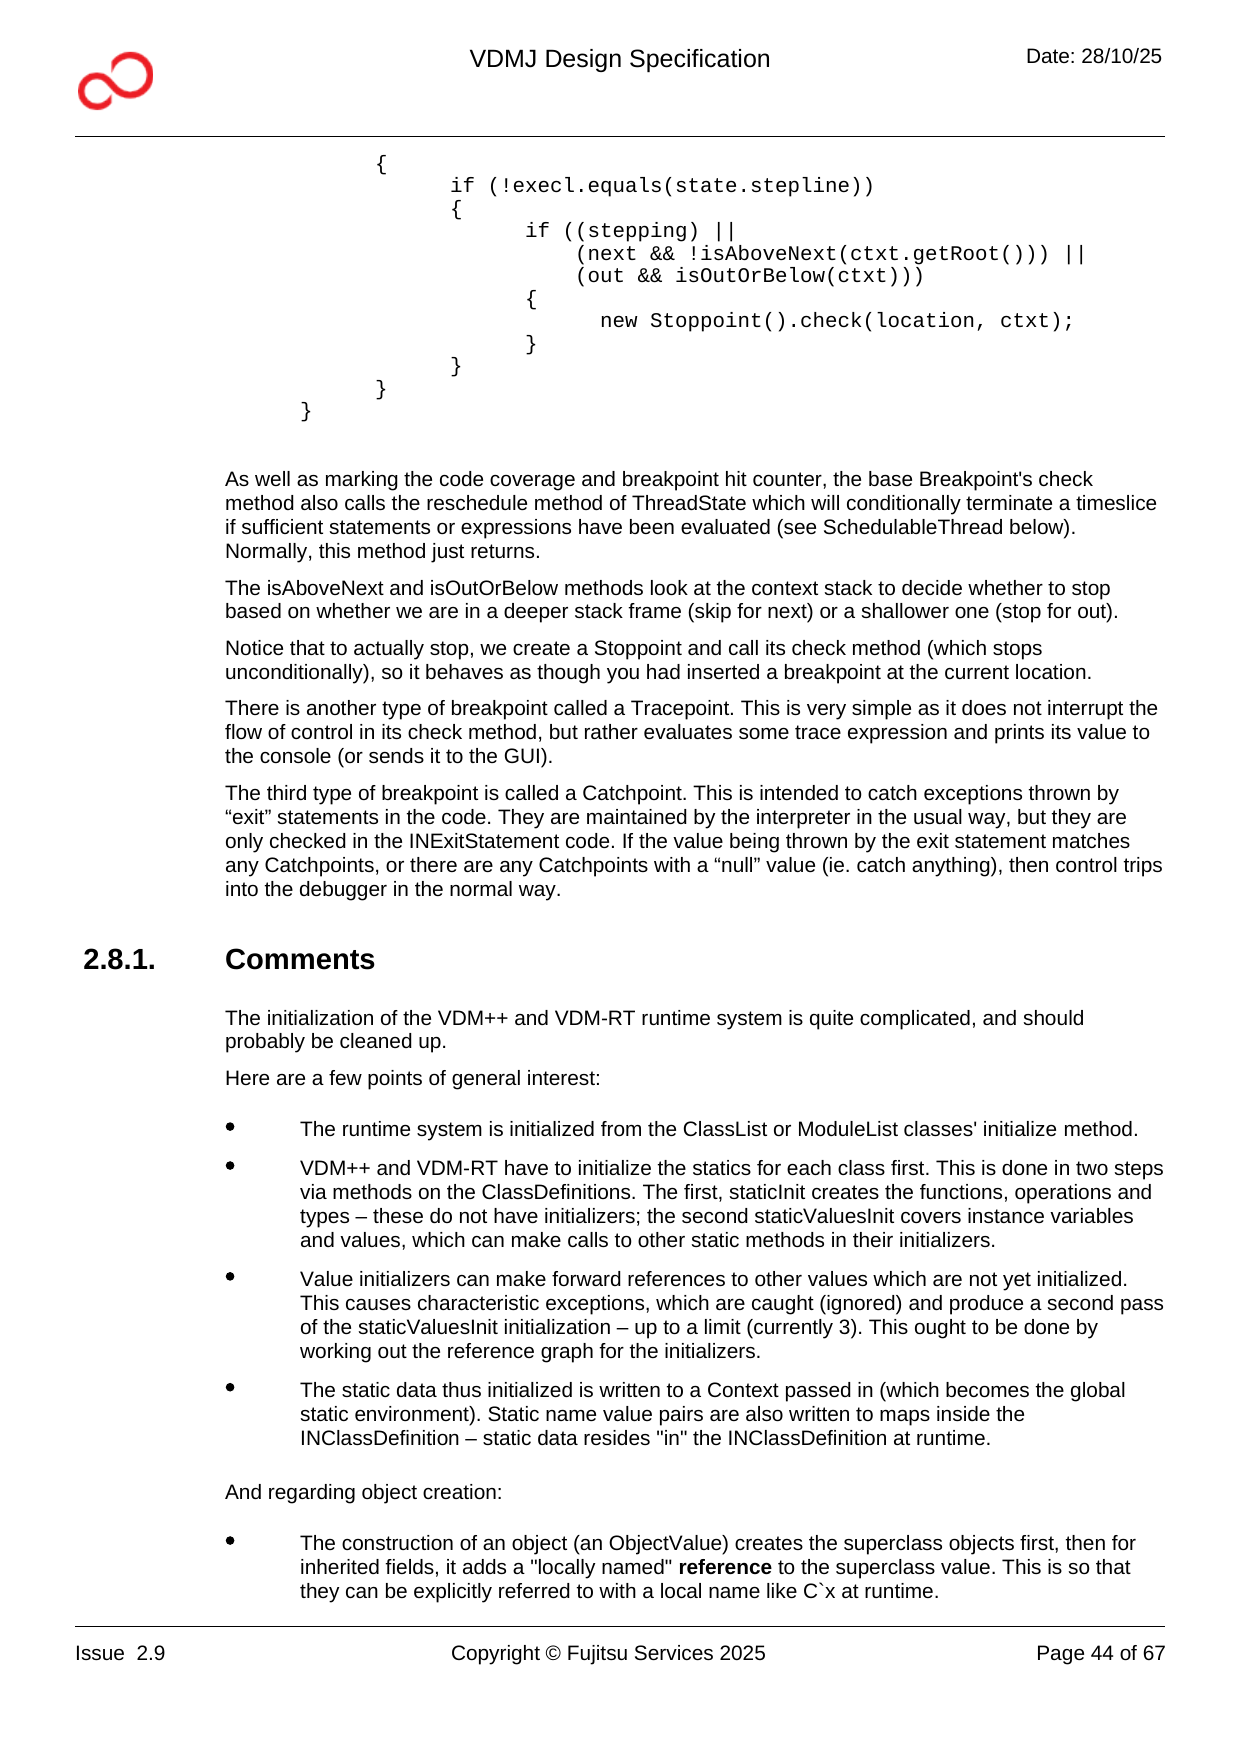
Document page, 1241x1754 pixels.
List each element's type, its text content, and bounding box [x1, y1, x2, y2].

list Value initializers can make forward references to other values which are not yet initialized. This causes characteristic exceptions, which are caught (ignored) and produce a second pass of the staticValuesInit initialization – up to a limit (currently 3). This ought to be done by working out the reference graph for the initializers. [225, 1267, 1165, 1363]
text (out && isOutOrBelow(ctxt))) [225, 265, 1165, 287]
subtitle Comments [75, 943, 1165, 976]
text The third type of breakpoint is called a Catchpoint. This is intended to catch exceptions thrown by “exit” statements in the code. They are maintained by the interpreter in the usual way, but they are only checked in the INExitStatement code. If the value being thrown by the exit statement matches any Catchpoints, or there are any Catchpoints with a “null” value (ie. catch anything), then control trips into the debugger in the normal way. [225, 781, 1165, 901]
text { [225, 197, 1165, 220]
text Notice that to actually stop, we create a Stoppoint and call its check method (which stops unconditionally), so it behaves as though you had inserted a breakpoint at the current location. [225, 636, 1165, 684]
text } [225, 332, 1165, 355]
text There is another type of breakpoint called a Tracepoint. This is very simple as it does not interrupt the flow of control in its check method, but rather evaluates some trace expression and prints its value to the console (or sends it to the GUI). [225, 697, 1165, 768]
text And regarding object creation: [225, 1480, 1165, 1504]
text } [225, 355, 1165, 377]
text The isAboveNext and isOutOrBelow methods look at the context stack to decide whether to stop based on whether we are in a deeper stack frame (skip for next) or a shallower one (stop for out). [225, 576, 1165, 624]
list VDM++ and VDM-RT have to initialize the statics for each class first. This is done in two steps via methods on the ClassDefinitions. The first, staticInit creates the functions, operations and types – these do not have initializers; the second staticValuesInit covers instance variables and values, which can make calls to other static methods in their initializers. [225, 1157, 1165, 1252]
text The initialization of the VDM++ and VDM-RT runtime system is quite complicated, and should probably be cleaned up. [225, 1006, 1165, 1054]
text if (!execl.equals(state.stepline)) [225, 175, 1165, 197]
text } [225, 400, 1165, 422]
text (next && !isAboveNext(ctxt.getRoot())) || [225, 242, 1165, 265]
list The static data thus initialized is written to a Context passed in (which becomes the global static environment). Static name value pairs are also written to maps inside the INClassDefinition – static data resides "in" the INClassDefinition at runtime. [225, 1378, 1165, 1450]
text if ((stepping) || [225, 220, 1165, 242]
text { [225, 287, 1165, 310]
text new Stoppoint().check(location, ctxt); [225, 310, 1165, 332]
text } [225, 377, 1165, 400]
text { [225, 152, 1165, 175]
text As well as marking the code coverage and breakpoint hit counter, the base Breakpoint's check method also calls the reschedule method of ThreadState which will conditionally terminate a timeslice if sufficient statements or expressions have been evaluated (see SchedulableThread below). Normally, this method just returns. [225, 467, 1165, 563]
text Here are a few points of general interest: [225, 1066, 1165, 1090]
picture [78, 44, 153, 120]
list The runtime system is initialized from the ClassList or ModuleList classes' initialize method. [225, 1118, 1165, 1142]
list The construction of an object (an ObjectValue) creates the superclass objects first, then for inherited fields, it adds a "locally named" reference to the superclass value. This is so that they can be explicitly referred to with a local name like C`x at runtime. [225, 1532, 1165, 1603]
